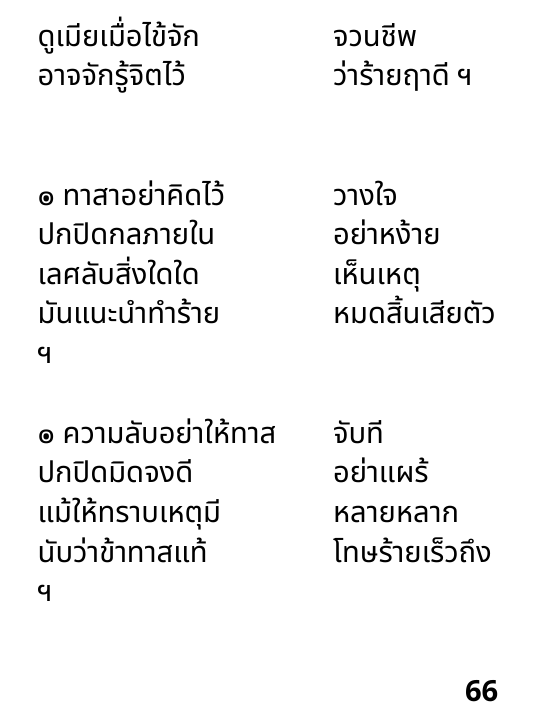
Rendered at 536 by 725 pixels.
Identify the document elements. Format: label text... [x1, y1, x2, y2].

text อาจจักรู้จิตไว้ ว่าร้ายฤาดี ฯ [37, 55, 498, 94]
text แม้ให้ทราบเหตุมี หลายหลาก [37, 491, 498, 531]
text ปกปิดมิดจงดี อย่าแผร้ [37, 452, 498, 491]
text ปกปิดกลภายใน อย่าหง้าย [37, 213, 498, 253]
text เลศลับสิ่งใดใด เห็นเหตุ [37, 253, 498, 293]
text นับว่าข้าทาสแท้ โทษร้ายเร็วถึง ฯ [37, 531, 498, 610]
text ๏ ทาสาอย่าคิดไว้ วางใจ [37, 174, 498, 213]
text ดูเมียเมื่อไข้จัก จวนชีพ [37, 15, 498, 55]
text มันแนะนำทำร้าย หมดสิ้นเสียตัว ฯ [37, 293, 498, 372]
text ๏ ความลับอย่าให้ทาส จับที [37, 412, 498, 452]
